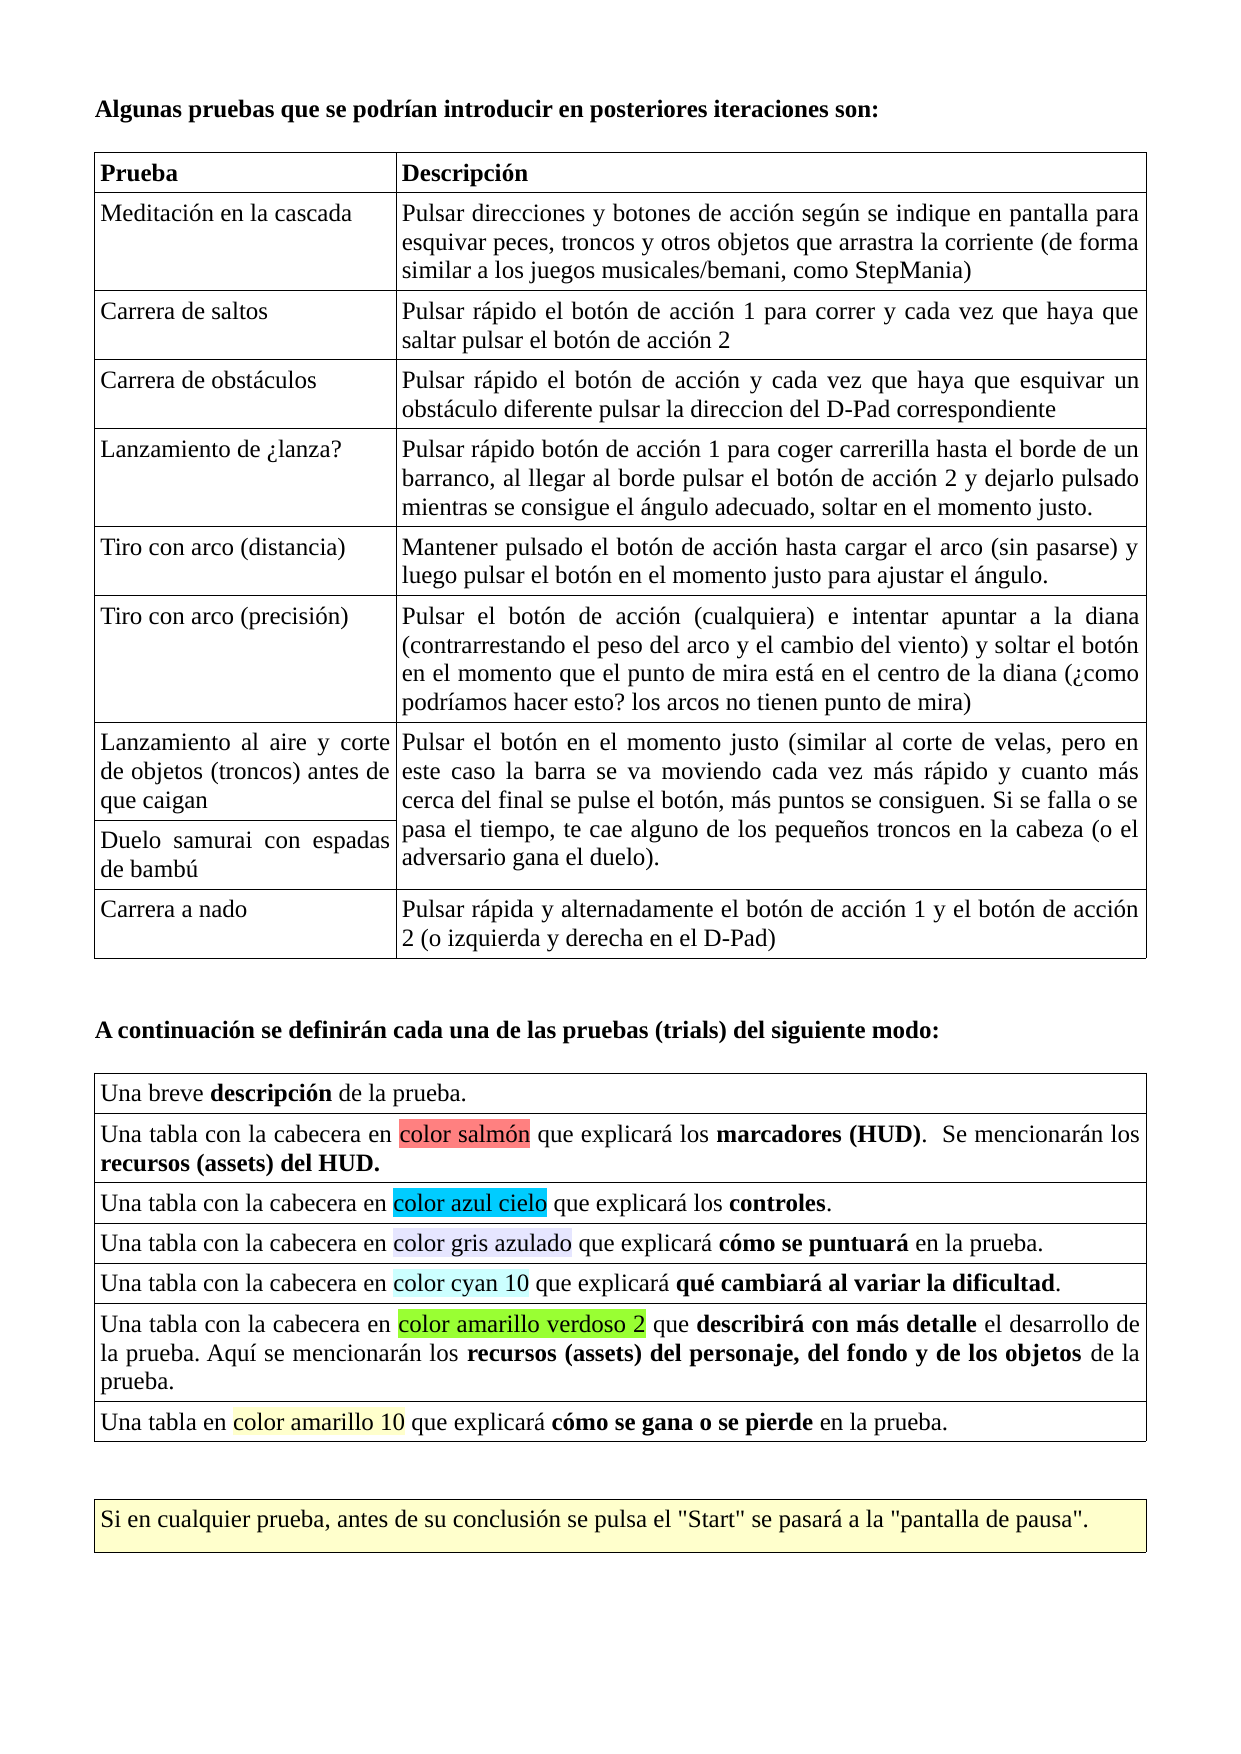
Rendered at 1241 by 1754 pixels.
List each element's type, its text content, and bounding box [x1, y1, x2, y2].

table_cell Duelo samurai con espadas de bambú [95, 821, 396, 888]
table_cell Una tabla con la cabecera en color azul cielo que explicará los controles. [95, 1183, 1146, 1222]
table_cell Una tabla con la cabecera en color salmón que explicará los marcadores (HUD). Se mencionarán los recursos (assets) del HUD. [95, 1114, 1146, 1182]
table_header Una breve descripción de la prueba. [95, 1074, 1146, 1113]
table_cell Tiro con arco (distancia) [95, 527, 396, 595]
table_cell Tiro con arco (precisión) [95, 596, 396, 722]
text Algunas pruebas que se podrían introducir en posteriores iteraciones son: [94, 94, 1146, 123]
table_cell Una tabla con la cabecera en color cyan 10 que explicará qué cambiará al variar la dificultad. [95, 1264, 1146, 1303]
table_cell Lanzamiento de ¿lanza? [95, 429, 396, 526]
table_cell Pulsar rápida y alternadamente el botón de acción 1 y el botón de acción 2 (o izquierda y derecha en el D-Pad) [397, 890, 1146, 958]
table_cell Pulsar direcciones y botones de acción según se indique en pantalla para esquivar peces, troncos y otros objetos que arrastra la corriente (de forma similar a los juegos musicales/bemani, como StepMania) [397, 193, 1146, 290]
table_cell Una tabla con la cabecera en color amarillo verdoso 2 que describirá con más detalle el desarrollo de la prueba. Aquí se mencionarán los recursos (assets) del personaje, del fondo y de los objetos de la prueba. [95, 1304, 1146, 1401]
table_cell Pulsar rápido el botón de acción y cada vez que haya que esquivar un obstáculo diferente pulsar la direccion del D-Pad correspondiente [397, 360, 1146, 428]
table_header Descripción [397, 153, 1146, 192]
table_cell Lanzamiento al aire y corte de objetos (troncos) antes de que caigan [95, 723, 396, 819]
table_cell Pulsar rápido el botón de acción 1 para correr y cada vez que haya que saltar pulsar el botón de acción 2 [397, 291, 1146, 359]
table_cell Una tabla con la cabecera en color gris azulado que explicará cómo se puntuará en la prueba. [95, 1224, 1146, 1263]
table_cell Pulsar el botón de acción (cualquiera) e intentar apuntar a la diana (contrarrestando el peso del arco y el cambio del viento) y soltar el botón en el momento que el punto de mira está en el centro de la diana (¿como podríamos hacer esto? los arcos no tienen punto de mira) [397, 596, 1146, 722]
table_cell Carrera a nado [95, 890, 396, 958]
table_cell Pulsar el botón en el momento justo (similar al corte de velas, pero en este caso la barra se va moviendo cada vez más rápido y cuanto más cerca del final se pulse el botón, más puntos se consiguen. Si se falla o se pasa el tiempo, te cae alguno de los pequeños troncos en la cabeza (o el adversario gana el duelo). [397, 723, 1146, 888]
table_header Prueba [95, 153, 396, 192]
table_cell Carrera de obstáculos [95, 360, 396, 428]
table_cell Mantener pulsado el botón de acción hasta cargar el arco (sin pasarse) y luego pulsar el botón en el momento justo para ajustar el ángulo. [397, 527, 1146, 595]
table_cell Carrera de saltos [95, 291, 396, 359]
table_header Si en cualquier prueba, antes de su conclusión se pulsa el "Start" se pasará a la "pantalla de pausa". [95, 1500, 1146, 1552]
text A continuación se definirán cada una de las pruebas (trials) del siguiente modo: [94, 1015, 1146, 1044]
table_cell Una tabla en color amarillo 10 que explicará cómo se gana o se pierde en la prueba. [95, 1402, 1146, 1441]
table_cell Meditación en la cascada [95, 193, 396, 290]
table_cell Pulsar rápido botón de acción 1 para coger carrerilla hasta el borde de un barranco, al llegar al borde pulsar el botón de acción 2 y dejarlo pulsado mientras se consigue el ángulo adecuado, soltar en el momento justo. [397, 429, 1146, 526]
